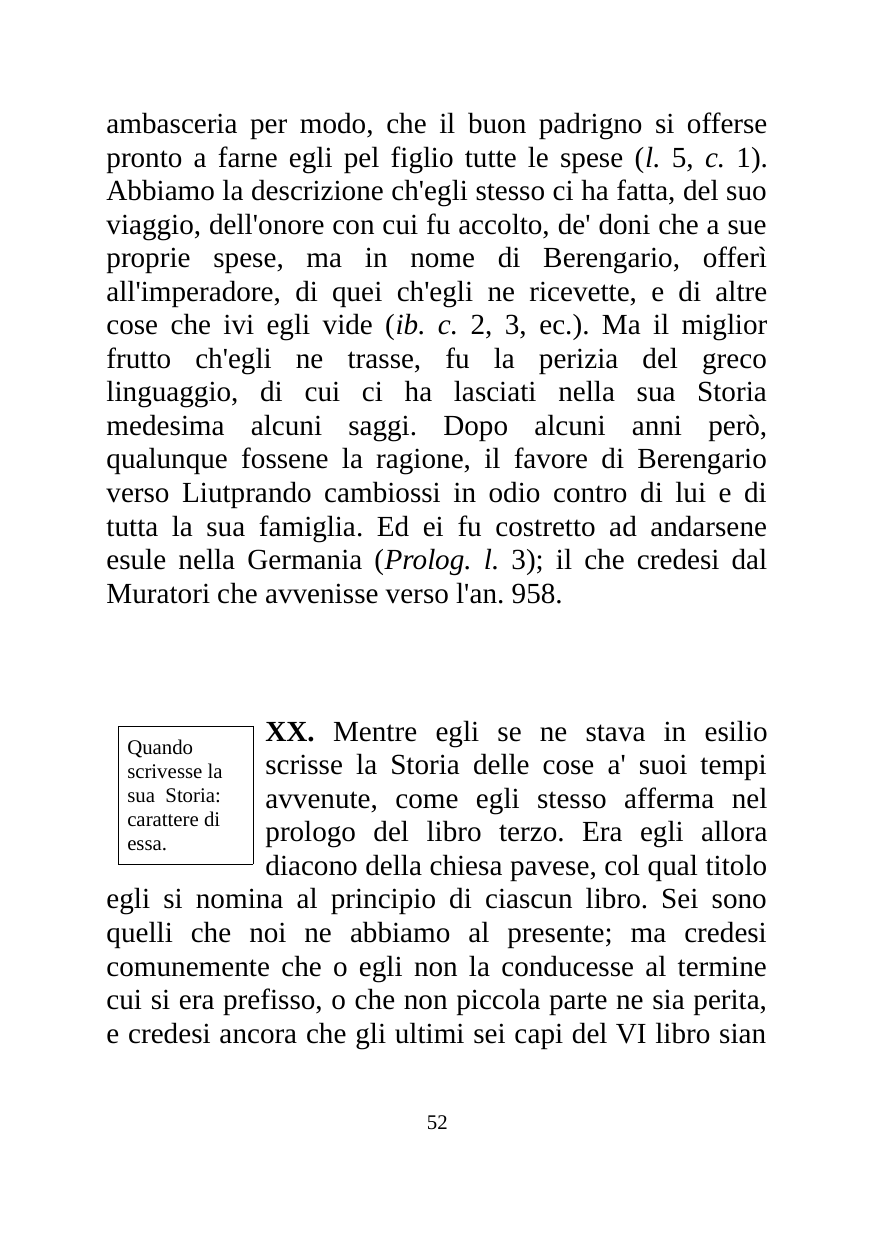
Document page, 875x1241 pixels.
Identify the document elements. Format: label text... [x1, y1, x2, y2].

text XX. Mentre egli se ne stava in esilio scrisse la Storia delle cose a' suoi tempi avvenute, come egli stesso afferma nel prologo del libro terzo. Era egli allora diacono della chiesa pavese, col qual titolo egli si nomina al principio di ciascun libro. Sei sono quelli che noi ne abbiamo al presente; ma credesi comunemente che o egli non la conducesse al termine cui si era prefisso, o che non piccola parte ne sia perita, e credesi ancora che gli ultimi sei capi del VI libro sian [106, 714, 768, 1049]
text Quando scrivesse la sua Storia: carattere di essa. [127, 735, 244, 855]
text ambasceria per modo, che il buon padrigno si offerse pronto a farne egli pel figlio tutte le spese (l. 5, c. 1). Abbiamo la descrizione ch'egli stesso ci ha fatta, del suo viaggio, dell'onore con cui fu accolto, de' doni che a sue proprie spese, ma in nome di Berengario, offerì all'imperadore, di quei ch'egli ne ricevette, e di altre cose che ivi egli vide (ib. c. 2, 3, ec.). Ma il miglior frutto ch'egli ne trasse, fu la perizia del greco linguaggio, di cui ci ha lasciati nella sua Storia medesima alcuni saggi. Dopo alcuni anni però, qualunque fossene la ragione, il favore di Berengario verso Liutprando cambiossi in odio contro di lui e di tutta la sua famiglia. Ed ei fu costretto ad andarsene esule nella Germania (Prolog. l. 3); il che credesi dal Muratori che avvenisse verso l'an. 958. [106, 106, 768, 609]
